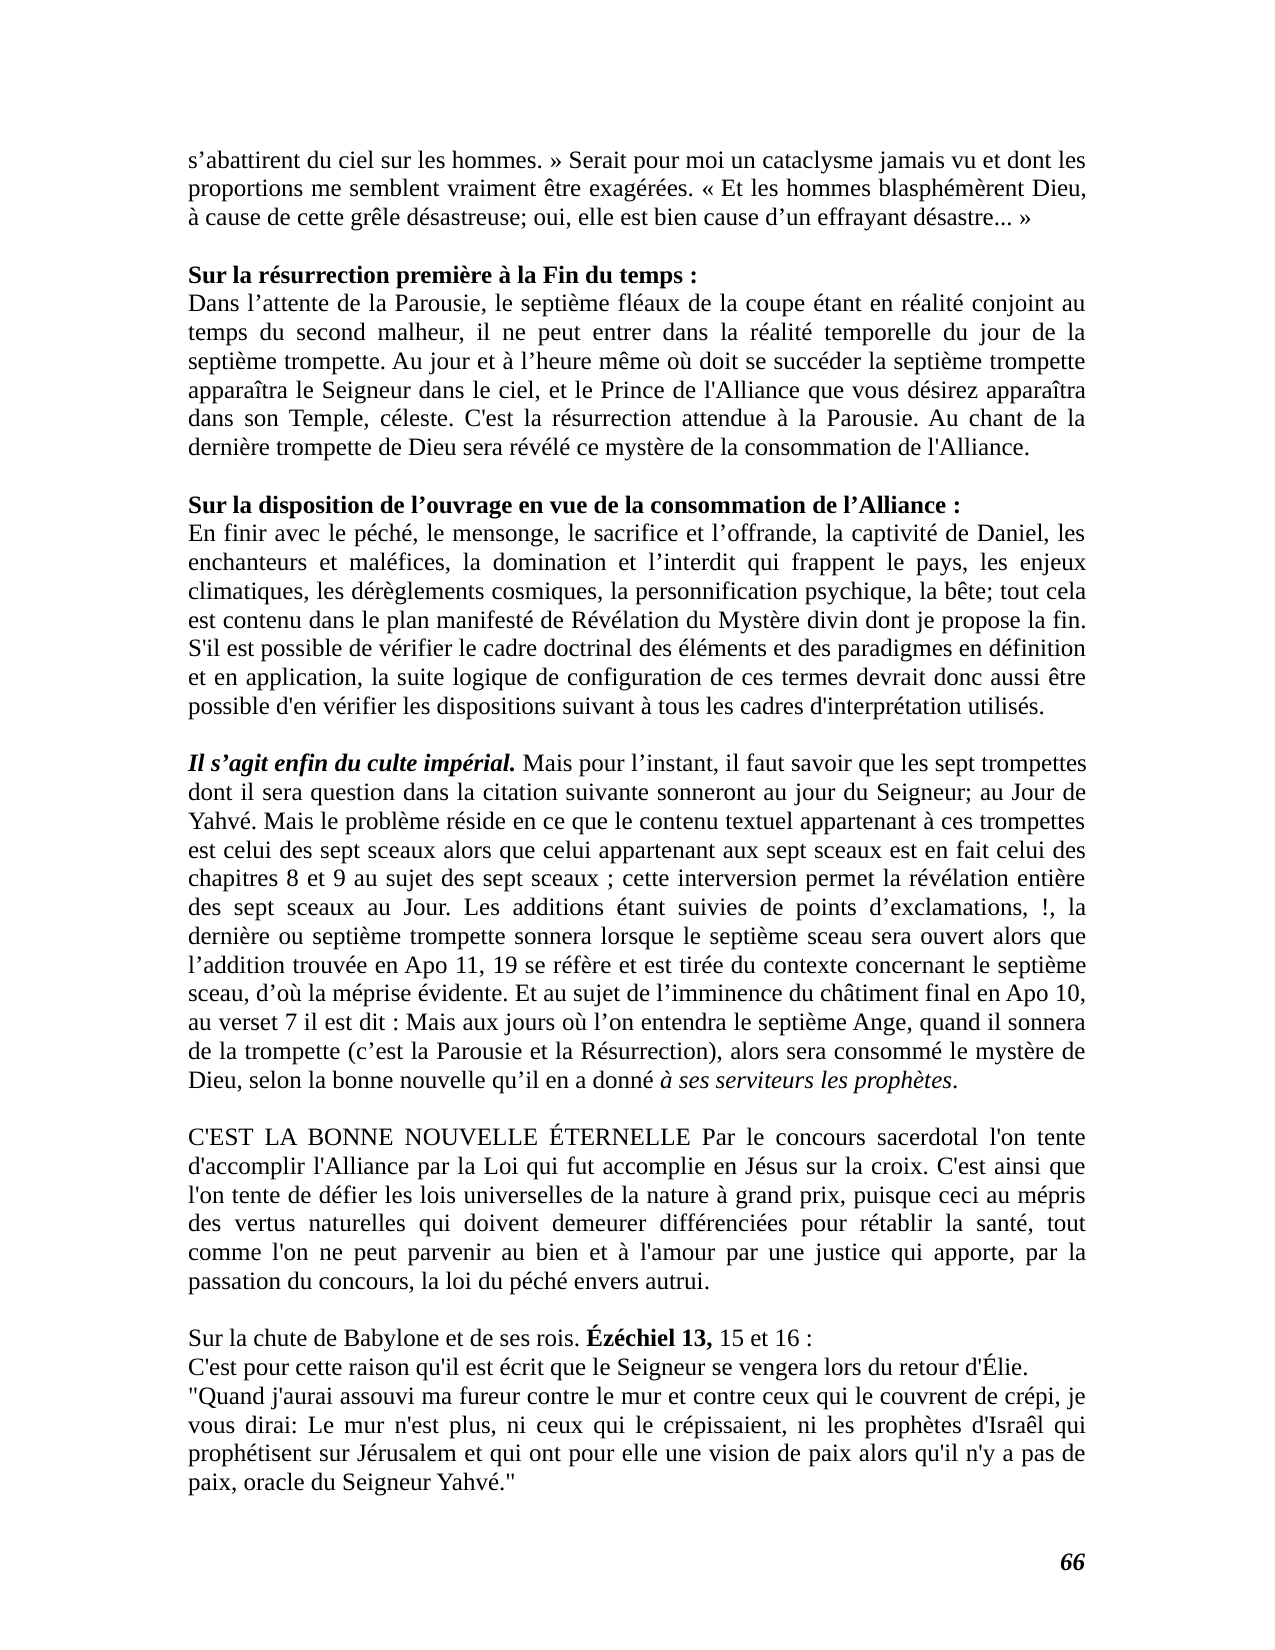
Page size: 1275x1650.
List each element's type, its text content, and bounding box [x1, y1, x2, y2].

text C'EST LA BONNE NOUVELLE ÉTERNELLE Par le concours sacerdotal l'on tente d'accomplir l'Alliance par la Loi qui fut accomplie en Jésus sur la croix. C'est ainsi que l'on tente de défier les lois universelles de la nature à grand prix, puisque ceci au mépris des vertus naturelles qui doivent demeurer différenciées pour rétablir la santé, tout comme l'on ne peut parvenir au bien et à l'amour par une justice qui apporte, par la passation du concours, la loi du péché envers autrui. [188, 1122, 1087, 1295]
text Il s’agit enfin du culte impérial. Mais pour l’instant, il faut savoir que les sept trompettes dont il sera question dans la citation suivante sonneront au jour du Seigneur; au Jour de Yahvé. Mais le problème réside en ce que le contenu textuel appartenant à ces trompettes est celui des sept sceaux alors que celui appartenant aux sept sceaux est en fait celui des chapitres 8 et 9 au sujet des sept sceaux ; cette interversion permet la révélation entière des sept sceaux au Jour. Les additions étant suivies de points d’exclamations, !, la dernière ou septième trompette sonnera lorsque le septième sceau sera ouvert alors que l’addition trouvée en Apo 11, 19 se réfère et est tirée du contexte concernant le septième sceau, d’où la méprise évidente. Et au sujet de l’imminence du châtiment final en Apo 10, au verset 7 il est dit : Mais aux jours où l’on entendra le septième Ange, quand il sonnera de la trompette (c’est la Parousie et la Résurrection), alors sera consommé le mystère de Dieu, selon la bonne nouvelle qu’il en a donné à ses serviteurs les prophètes. [188, 748, 1087, 1093]
text s’abattirent du ciel sur les hommes. » Serait pour moi un cataclysme jamais vu et dont les proportions me semblent vraiment être exagérées. « Et les hommes blasphémèrent Dieu, à cause de cette grêle désastreuse; oui, elle est bien cause d’un effrayant désastre... » [188, 145, 1087, 231]
text Sur la chute de Babylone et de ses rois. Ézéchiel 13, 15 et 16 : [188, 1323, 1087, 1352]
text "Quand j'aurai assouvi ma fureur contre le mur et contre ceux qui le couvrent de crépi, je vous dirai: Le mur n'est plus, ni ceux qui le crépissaient, ni les prophètes d'Israêl qui prophétisent sur Jérusalem et qui ont pour elle une vision de paix alors qu'il n'y a pas de paix, oracle du Seigneur Yahvé." [188, 1381, 1087, 1496]
text Sur la résurrection première à la Fin du temps : [188, 260, 1087, 288]
text Dans l’attente de la Parousie, le septième fléaux de la coupe étant en réalité conjoint au temps du second malheur, il ne peut entrer dans la réalité temporelle du jour de la septième trompette. Au jour et à l’heure même où doit se succéder la septième trompette apparaîtra le Seigneur dans le ciel, et le Prince de l'Alliance que vous désirez apparaîtra dans son Temple, céleste. C'est la résurrection attendue à la Parousie. Au chant de la dernière trompette de Dieu sera révélé ce mystère de la consommation de l'Alliance. [188, 288, 1087, 461]
text C'est pour cette raison qu'il est écrit que le Seigneur se vengera lors du retour d'Élie. [188, 1352, 1087, 1381]
text En finir avec le péché, le mensonge, le sacrifice et l’offrande, la captivité de Daniel, les enchanteurs et maléfices, la domination et l’interdit qui frappent le pays, les enjeux climatiques, les dérèglements cosmiques, la personnification psychique, la bête; tout cela est contenu dans le plan manifesté de Révélation du Mystère divin dont je propose la fin. S'il est possible de vérifier le cadre doctrinal des éléments et des paradigmes en définition et en application, la suite logique de configuration de ces termes devrait donc aussi être possible d'en vérifier les dispositions suivant à tous les cadres d'interprétation utilisés. [188, 518, 1087, 720]
text Sur la disposition de l’ouvrage en vue de la consommation de l’Alliance : [188, 490, 1087, 518]
